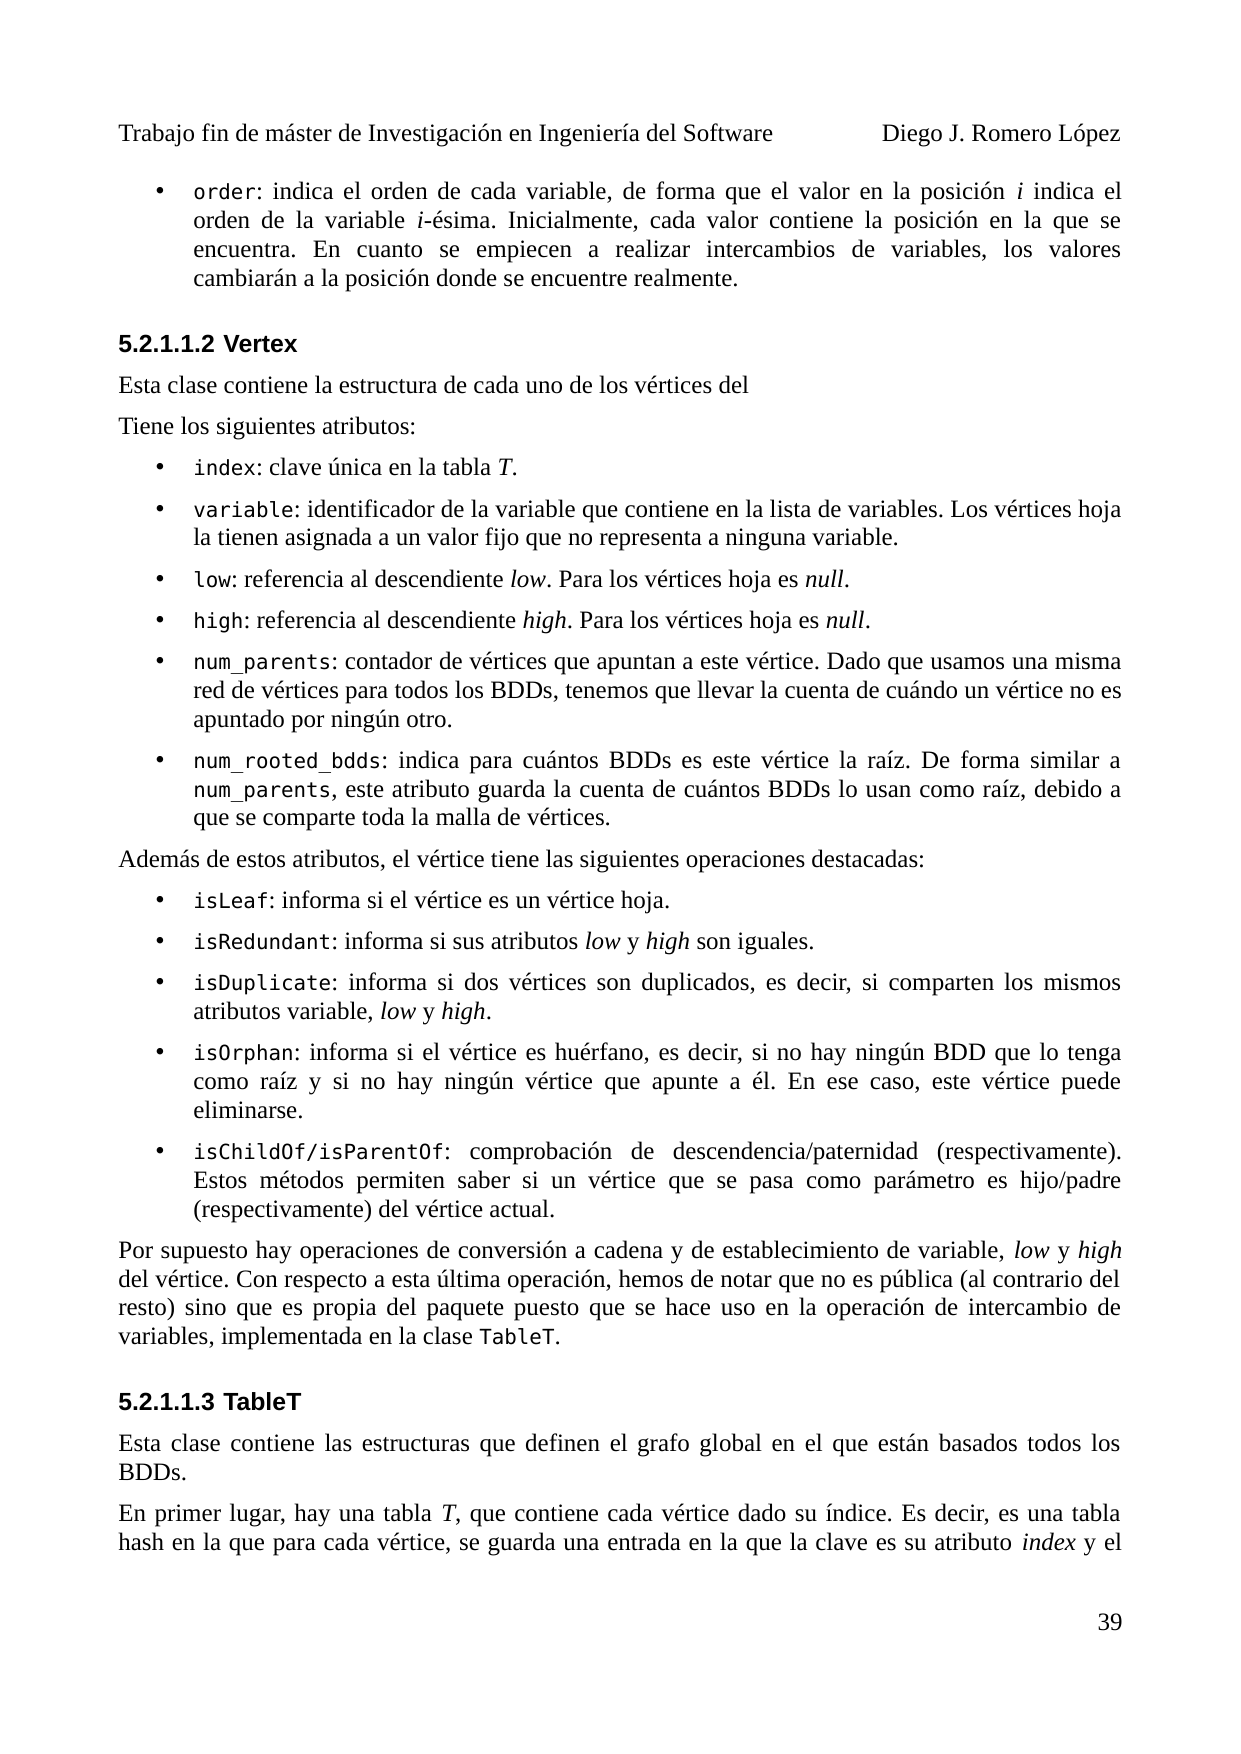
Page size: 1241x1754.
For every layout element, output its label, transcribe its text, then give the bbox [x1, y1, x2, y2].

text Además de estos atributos, el vértice tiene las siguientes operaciones destacadas: [118, 844, 1122, 872]
list high: referencia al descendiente high. Para los vértices hoja es null. [156, 605, 1122, 634]
list num_rooted_bdds: indica para cuántos BDDs es este vértice la raíz. De forma similar a num_parents, este atributo guarda la cuenta de cuántos BDDs lo usan como raíz, debido a que se comparte toda la malla de vértices. [156, 745, 1122, 831]
list low: referencia al descendiente low. Para los vértices hoja es null. [156, 564, 1122, 592]
text Por supuesto hay operaciones de conversión a cadena y de establecimiento de variable, low y high del vértice. Con respecto a esta última operación, hemos de notar que no es pública (al contrario del resto) sino que es propia del paquete puesto que se hace uso en la operación de intercambio de variables, implementada en la clase TableT. [118, 1235, 1122, 1350]
list isDuplicate: informa si dos vértices son duplicados, es decir, si comparten los mismos atributos variable, low y high. [156, 967, 1122, 1025]
list isRedundant: informa si sus atributos low y high son iguales. [156, 926, 1122, 955]
text Tiene los siguientes atributos: [118, 411, 1122, 440]
list isOrphan: informa si el vértice es huérfano, es decir, si no hay ningún BDD que lo tenga como raíz y si no hay ningún vértice que apunte a él. En ese caso, este vértice puede eliminarse. [156, 1037, 1122, 1124]
text En primer lugar, hay una tabla T, que contiene cada vértice dado su índice. Es decir, es una tabla hash en la que para cada vértice, se guarda una entrada en la que la clave es su atributo index y el [118, 1498, 1122, 1556]
text Esta clase contiene la estructura de cada uno de los vértices del [118, 370, 1122, 399]
list isLeaf: informa si el vértice es un vértice hoja. [156, 885, 1122, 914]
list isChildOf/isParentOf: comprobación de descendencia/paternidad (respectivamente). Estos métodos permiten saber si un vértice que se pasa como parámetro es hijo/padre (respectivamente) del vértice actual. [156, 1136, 1122, 1222]
subtitle Vertex [118, 329, 1122, 357]
list order: indica el orden de cada variable, de forma que el valor en la posición i indica el orden de la variable i-ésima. Inicialmente, cada valor contiene la posición en la que se encuentra. En cuanto se empiecen a realizar intercambios de variables, los valores cambiarán a la posición donde se encuentre realmente. [156, 176, 1122, 291]
text Esta clase contiene las estructuras que definen el grafo global en el que están basados todos los BDDs. [118, 1428, 1122, 1486]
subtitle TableT [118, 1387, 1122, 1416]
list index: clave única en la tabla T. [156, 452, 1122, 481]
list num_parents: contador de vértices que apuntan a este vértice. Dado que usamos una misma red de vértices para todos los BDDs, tenemos que llevar la cuenta de cuándo un vértice no es apuntado por ningún otro. [156, 646, 1122, 732]
list variable: identificador de la variable que contiene en la lista de variables. Los vértices hoja la tienen asignada a un valor fijo que no representa a ninguna variable. [156, 494, 1122, 551]
